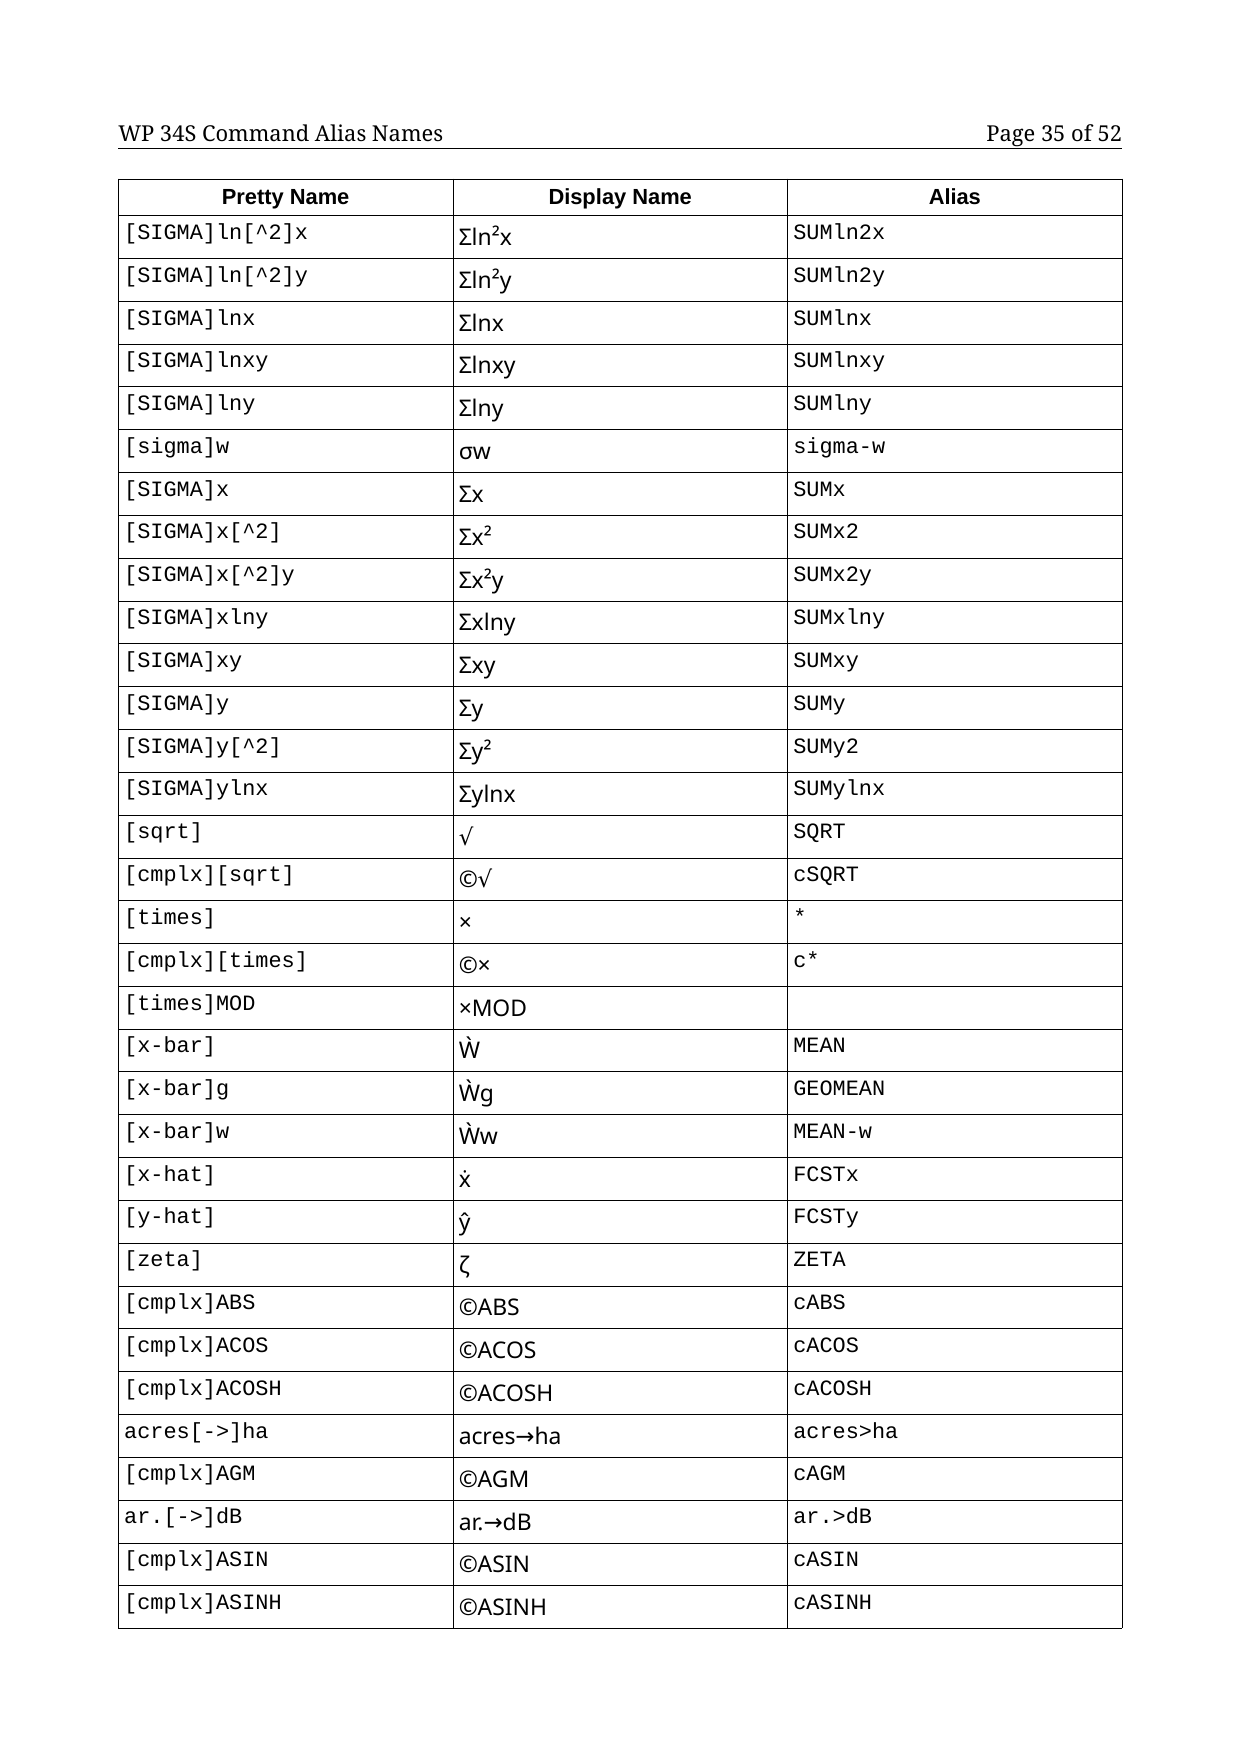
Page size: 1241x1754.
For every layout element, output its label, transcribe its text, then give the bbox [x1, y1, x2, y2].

table_cell ©AGM [454, 1458, 787, 1499]
table_cell Σx²y [454, 559, 787, 601]
table_cell Σlnxy [454, 345, 787, 386]
table_cell SUMxy [788, 644, 1122, 686]
table_cell MEAN-w [788, 1115, 1122, 1157]
table_cell [SIGMA]xlny [119, 602, 453, 643]
table_cell GEOMEAN [788, 1072, 1122, 1114]
table_cell acres[->]ha [119, 1415, 453, 1457]
table_cell cAGM [788, 1458, 1122, 1499]
table_cell [times]MOD [119, 987, 453, 1029]
table_cell cASINH [788, 1586, 1122, 1628]
table_cell [cmplx]AGM [119, 1458, 453, 1499]
table_cell [SIGMA]x [119, 473, 453, 515]
table_cell [sigma]w [119, 430, 453, 472]
table_cell ar.[->]dB [119, 1501, 453, 1542]
table_cell Ẁ [454, 1030, 787, 1071]
table_cell sigma-w [788, 430, 1122, 472]
table_cell * [788, 901, 1122, 943]
table_cell [times] [119, 901, 453, 943]
table_cell [SIGMA]ln[^2]y [119, 259, 453, 301]
table_cell SUMx2 [788, 516, 1122, 558]
table_cell [x-bar]w [119, 1115, 453, 1157]
table_cell ζ [454, 1244, 787, 1286]
table_cell FCSTx [788, 1158, 1122, 1200]
table_cell cACOS [788, 1329, 1122, 1371]
table_cell SUMln2x [788, 216, 1122, 258]
table_cell [SIGMA]ln[^2]x [119, 216, 453, 258]
table_cell ŷ [454, 1201, 787, 1243]
table_cell cACOSH [788, 1372, 1122, 1414]
table_cell [SIGMA]y [119, 687, 453, 729]
table_cell σw [454, 430, 787, 472]
table_cell MEAN [788, 1030, 1122, 1071]
table_cell [cmplx][sqrt] [119, 859, 453, 900]
table_cell Σlnx [454, 302, 787, 344]
table_cell [SIGMA]y[^2] [119, 730, 453, 772]
table_cell SUMln2y [788, 259, 1122, 301]
table_cell cSQRT [788, 859, 1122, 900]
table_cell Σxlny [454, 602, 787, 643]
table_cell c* [788, 944, 1122, 986]
table_cell ©ACOSH [454, 1372, 787, 1414]
table_cell Σxy [454, 644, 787, 686]
table_cell ©ACOS [454, 1329, 787, 1371]
table_cell [cmplx]ACOSH [119, 1372, 453, 1414]
table_cell [SIGMA]lnx [119, 302, 453, 344]
table_cell √ [454, 816, 787, 857]
table_cell [SIGMA]xy [119, 644, 453, 686]
table_cell × [454, 901, 787, 943]
table_cell [SIGMA]lny [119, 387, 453, 429]
table_cell Σx [454, 473, 787, 515]
table_cell [x-hat] [119, 1158, 453, 1200]
table_cell SUMy [788, 687, 1122, 729]
table_cell [x-bar]g [119, 1072, 453, 1114]
table_cell cASIN [788, 1544, 1122, 1585]
table_cell [cmplx][times] [119, 944, 453, 986]
table_cell [SIGMA]ylnx [119, 773, 453, 814]
table_cell Ẁw [454, 1115, 787, 1157]
table_cell Ẁg [454, 1072, 787, 1114]
table_cell SUMylnx [788, 773, 1122, 814]
table_cell [sqrt] [119, 816, 453, 857]
table_cell FCSTy [788, 1201, 1122, 1243]
table_cell [cmplx]ASIN [119, 1544, 453, 1585]
table_cell acres>ha [788, 1415, 1122, 1457]
table_cell [zeta] [119, 1244, 453, 1286]
table_cell Σln²x [454, 216, 787, 258]
table_cell SUMlnxy [788, 345, 1122, 386]
table_cell Σx² [454, 516, 787, 558]
table_cell SUMx2y [788, 559, 1122, 601]
table_cell SUMx [788, 473, 1122, 515]
table_cell [cmplx]ABS [119, 1287, 453, 1328]
table_cell SUMlnx [788, 302, 1122, 344]
table_cell SUMxlny [788, 602, 1122, 643]
table_header Pretty Name [119, 180, 453, 215]
table_cell Σy² [454, 730, 787, 772]
table_cell ZETA [788, 1244, 1122, 1286]
table_cell [cmplx]ASINH [119, 1586, 453, 1628]
table_cell SUMy2 [788, 730, 1122, 772]
table_cell ar.>dB [788, 1501, 1122, 1542]
table_cell [y-hat] [119, 1201, 453, 1243]
table_cell [SIGMA]x[^2] [119, 516, 453, 558]
table_cell [SIGMA]x[^2]y [119, 559, 453, 601]
table_cell [cmplx]ACOS [119, 1329, 453, 1371]
table_cell ẋ [454, 1158, 787, 1200]
table_cell cABS [788, 1287, 1122, 1328]
table_cell [x-bar] [119, 1030, 453, 1071]
table_cell ©ASINH [454, 1586, 787, 1628]
table_cell ar.→dB [454, 1501, 787, 1542]
table_cell Σln²y [454, 259, 787, 301]
table_cell [788, 987, 1122, 1029]
table_header Alias [788, 180, 1122, 215]
table_cell SUMlny [788, 387, 1122, 429]
table_cell ©√ [454, 859, 787, 900]
table_cell Σylnx [454, 773, 787, 814]
table_cell ©ASIN [454, 1544, 787, 1585]
table_cell [SIGMA]lnxy [119, 345, 453, 386]
table_cell ©ABS [454, 1287, 787, 1328]
table_cell ×MOD [454, 987, 787, 1029]
table_cell Σy [454, 687, 787, 729]
table_header Display Name [454, 180, 787, 215]
table_cell Σlny [454, 387, 787, 429]
table_cell ©× [454, 944, 787, 986]
table_cell acres→ha [454, 1415, 787, 1457]
table_cell SQRT [788, 816, 1122, 857]
